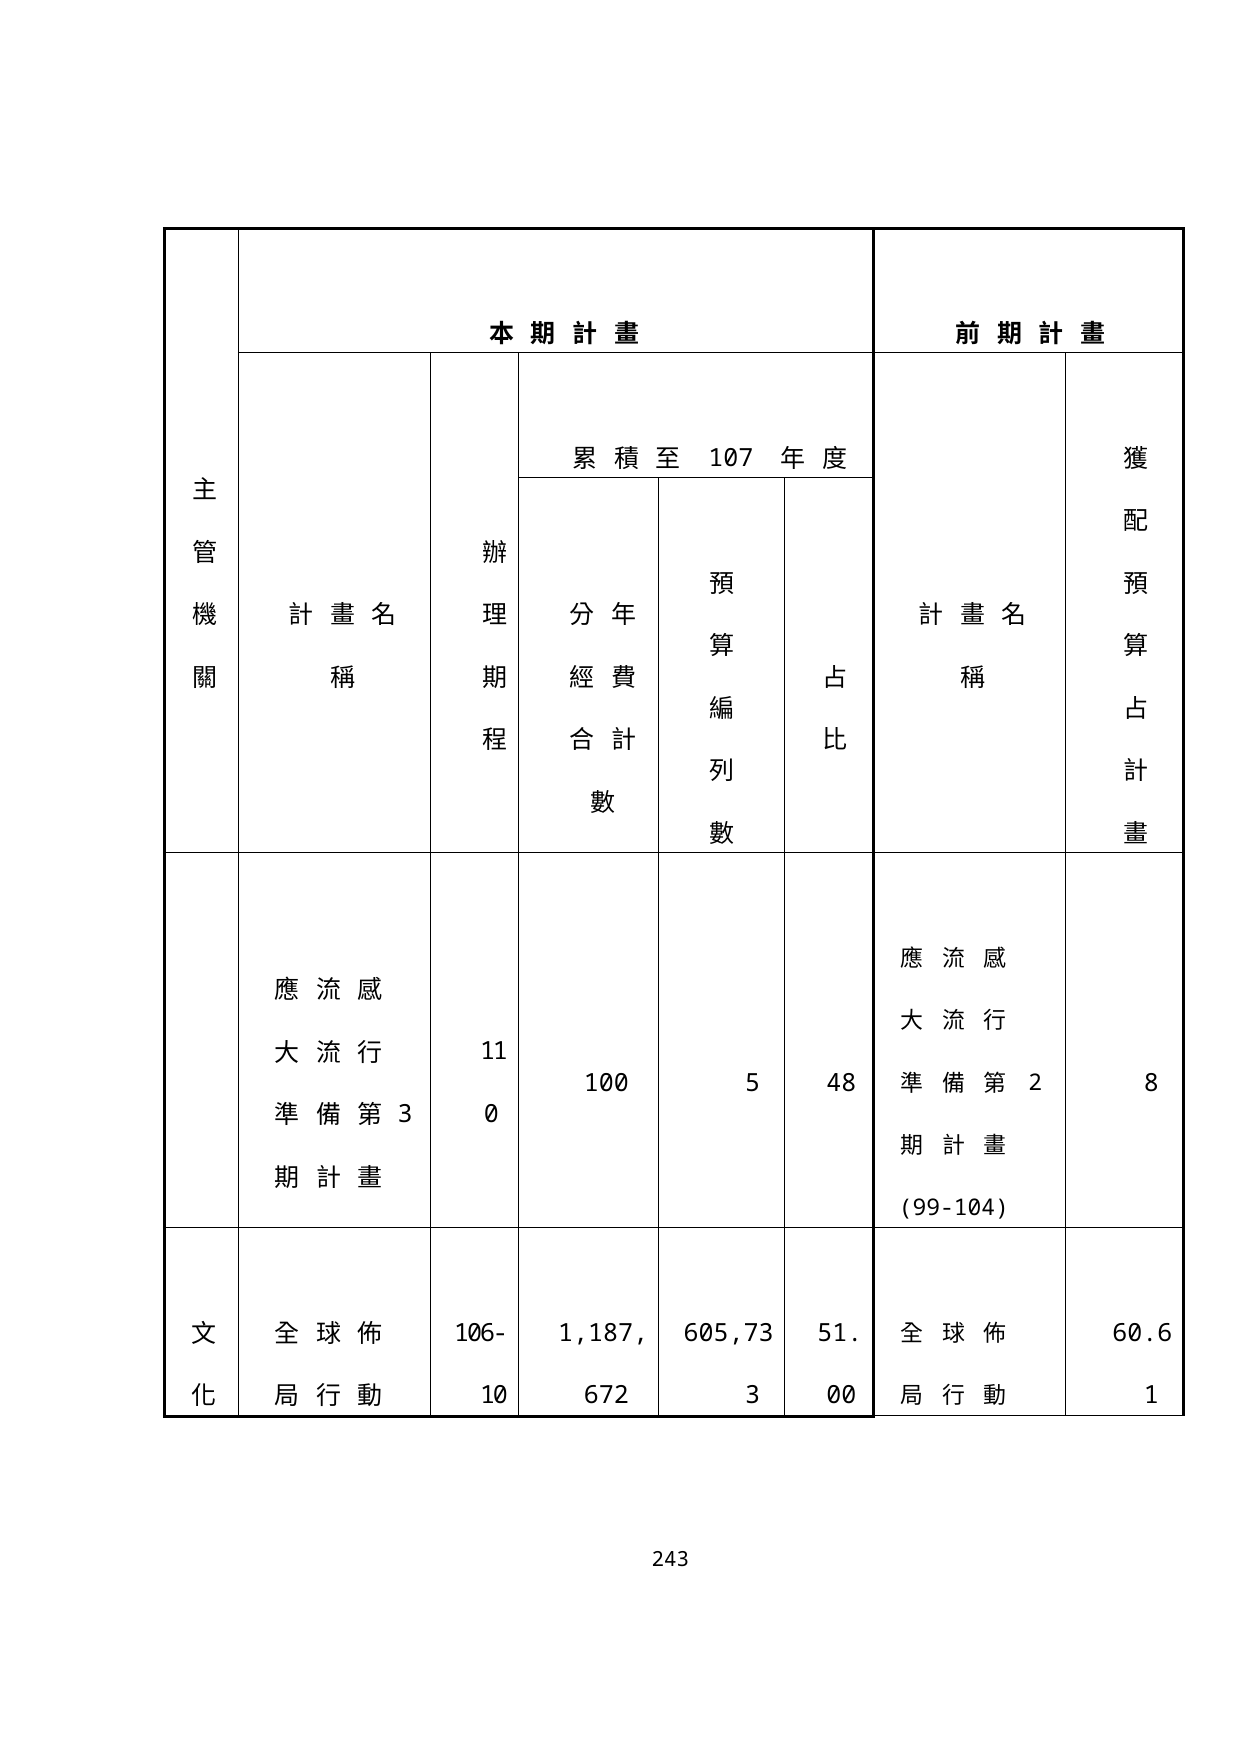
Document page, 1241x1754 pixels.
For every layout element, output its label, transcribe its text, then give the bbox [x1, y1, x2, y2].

table_cell 110 [431, 853, 518, 1227]
table_cell 全球佈局行動 [239, 1228, 430, 1415]
table_cell 605,733 [659, 1228, 784, 1415]
table_cell 累積至107年度 [519, 353, 872, 477]
table_cell 100 [519, 853, 658, 1227]
table_cell 1,187,672 [519, 1228, 658, 1415]
table_cell 5 [659, 853, 784, 1227]
table_cell 計畫名稱 [239, 353, 430, 852]
table_cell 51.00 [785, 1228, 872, 1415]
table_cell [166, 853, 238, 1227]
table_cell 文化 [166, 1228, 238, 1415]
table_cell 8 [1066, 853, 1182, 1227]
table_cell 60.61 [1066, 1228, 1182, 1415]
table_cell 預算編列數 [659, 478, 784, 852]
table_cell 106-10 [431, 1228, 518, 1415]
table_cell 48 [785, 853, 872, 1227]
table_header 前期計畫 [875, 230, 1182, 352]
table_header 主管機關 [166, 230, 238, 852]
table_cell 占比 [785, 478, 872, 852]
table_cell 計畫名稱 [875, 353, 1065, 852]
table_header 本期計畫 [239, 230, 872, 352]
table_cell 應流感大流行準備第3期計畫 [239, 853, 430, 1227]
table_cell 辦理期程 [431, 353, 518, 852]
table_cell 應流感大流行準備第2期計畫(99-104) [875, 853, 1065, 1227]
table_cell 分年經費合計數 [519, 478, 658, 852]
table_cell 獲配預算占計畫經費之比率 [1066, 353, 1182, 852]
table_cell 全球佈局行動 [875, 1228, 1065, 1415]
